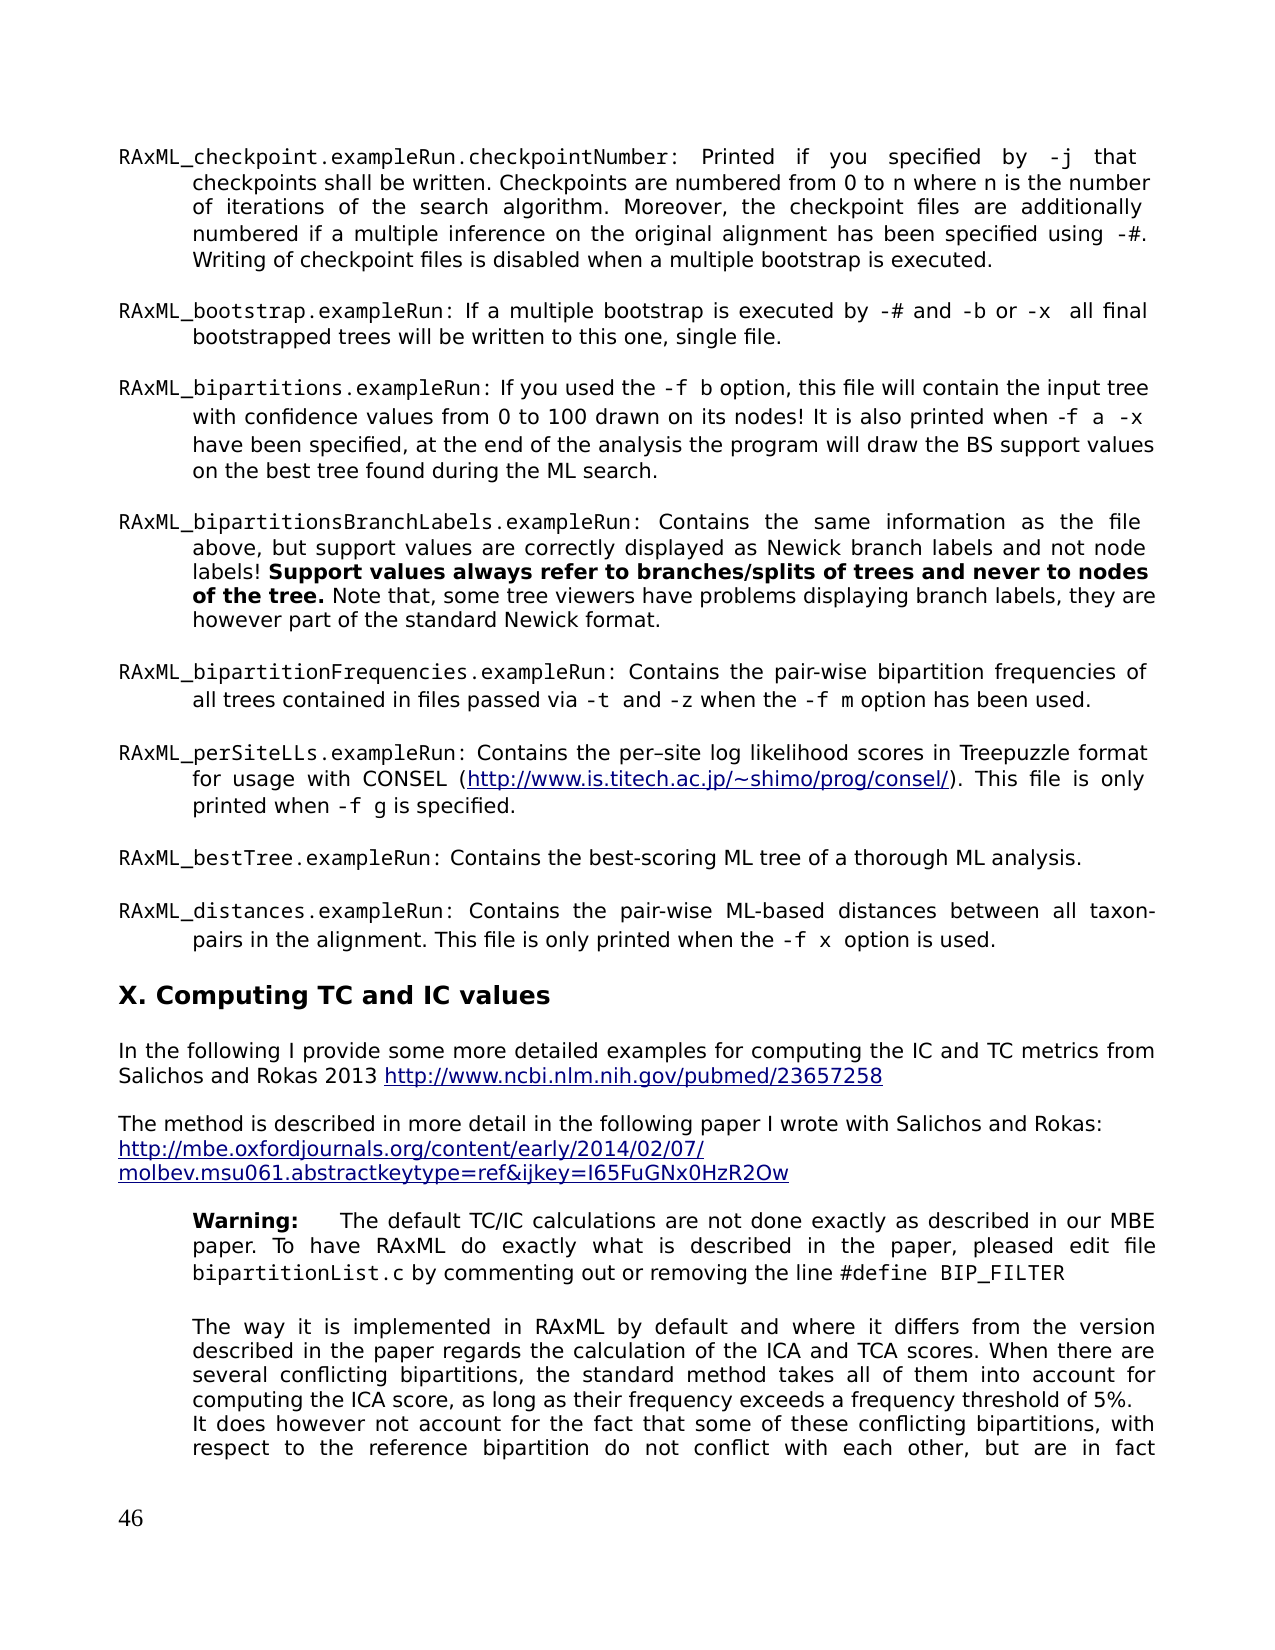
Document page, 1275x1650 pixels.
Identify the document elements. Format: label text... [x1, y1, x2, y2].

text In the following I provide some more detailed examples for computing the IC and TC metrics from Salichos and Rokas 2013 http://www.ncbi.nlm.nih.gov/pubmed/23657258 [118, 1039, 1157, 1088]
text X. Computing TC and IC values [118, 982, 1157, 1011]
text RAxML_checkpoint.exampleRun.checkpointNumber: Printed if you specified by -j that checkpoints shall be written. Checkpoints are numbered from 0 to n where n is the number of iterations of the search algorithm. Moreover, the checkpoint files are additionally numbered if a multiple inference on the original alignment has been specified using -#. Writing of checkpoint files is disabled when a multiple bootstrap is executed. [118, 142, 1157, 272]
text RAxML_bootstrap.exampleRun: If a multiple bootstrap is executed by -# and -b or -x all final bootstrapped trees will be written to this one, single file. [118, 296, 1157, 349]
text RAxML_bipartitionsBranchLabels.exampleRun: Contains the same information as the file above, but support values are correctly displayed as Newick branch labels and not node labels! Support values always refer to branches/splits of trees and never to nodes of the tree. Note that, some tree viewers have problems displaying branch labels, they are however part of the standard Newick format. [118, 507, 1157, 633]
text The way it is implemented in RAxML by default and where it differs from the version described in the paper regards the calculation of the ICA and TCA scores. When there are several conflicting bipartitions, the standard method takes all of them into account for computing the ICA score, as long as their frequency exceeds a frequency threshold of 5%. [192, 1315, 1157, 1412]
text RAxML_distances.exampleRun: Contains the pair-wise ML-based distances between all taxon- pairs in the alignment. This file is only printed when the -f x option is used. [118, 896, 1157, 953]
text RAxML_bipartitions.exampleRun: If you used the -f b option, this file will contain the input tree with confidence values from 0 to 100 drawn on its nodes! It is also printed when -f a -x have been specified, at the end of the analysis the program will draw the BS support values on the best tree found during the ML search. [118, 373, 1157, 483]
text It does however not account for the fact that some of these conflicting bipartitions, with respect to the reference bipartition do not conflict with each other, but are in fact [192, 1412, 1157, 1460]
text RAxML_bestTree.exampleRun: Contains the best-scoring ML tree of a thorough ML analysis. [118, 843, 1157, 872]
text RAxML_bipartitionFrequencies.exampleRun: Contains the pair-wise bipartition frequencies of all trees contained in files passed via -t and -z when the -f m option has been used. [118, 657, 1157, 714]
text http://mbe.oxfordjournals.org/content/early/2014/02/07/molbev.msu061.abstractkeytype=ref&ijkey=I65FuGNx0HzR2Ow [118, 1137, 1157, 1185]
text RAxML_perSiteLLs.exampleRun: Contains the per–site log likelihood scores in Treepuzzle format for usage with CONSEL (http://www.is.titech.ac.jp/~shimo/prog/consel/). This file is only printed when -f g is specified. [118, 738, 1157, 819]
text The method is described in more detail in the following paper I wrote with Salichos and Rokas: [118, 1112, 1157, 1137]
text Warning: The default TC/IC calculations are not done exactly as described in our MBE paper. To have RAxML do exactly what is described in the paper, pleased edit file bipartitionList.c by commenting out or removing the line #define BIP_FILTER [192, 1209, 1157, 1286]
